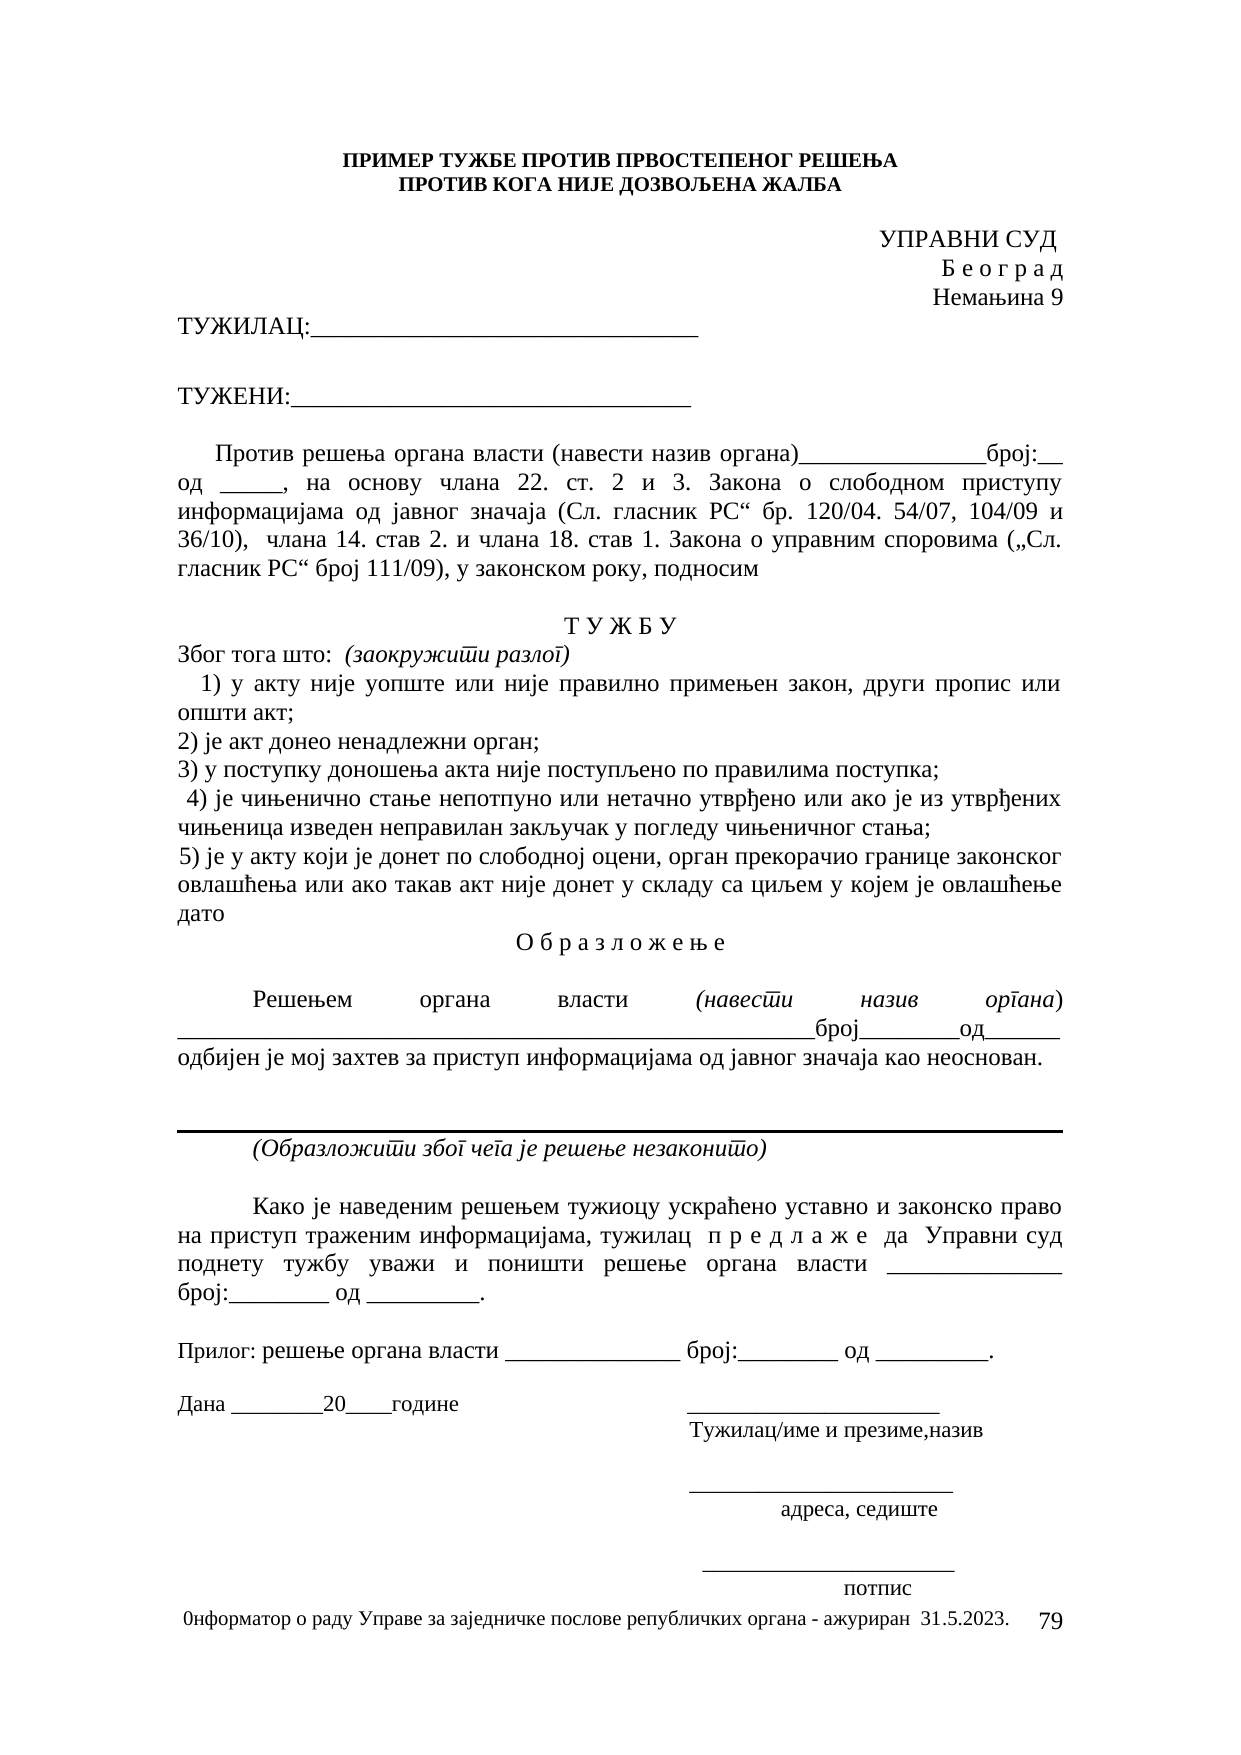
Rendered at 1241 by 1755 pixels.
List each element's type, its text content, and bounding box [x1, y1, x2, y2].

text Немањина 9 [215, 282, 1063, 311]
text ПРИМЕР ТУЖБЕ ПРОТИВ ПРВОСТЕПЕНОГ РЕШЕЊА [177, 148, 1063, 172]
text Како је наведеним решењем тужиоцу ускраћено уставно и законско право на приступ траженим информацијама, тужилац п р е д л а ж е да Управни суд поднету тужбу уважи и поништи решење органа власти ______________ број:________ од _________. [177, 1191, 1063, 1306]
text 3) у поступку доношења акта није поступљено по правилима поступка; [140, 754, 1063, 783]
text Б е о г р а д [177, 253, 1063, 282]
text потпис [215, 1574, 1063, 1601]
text _______________________ [215, 1469, 1063, 1495]
text ПРОТИВ КОГА НИЈЕ ДОЗВОЉЕНА ЖАЛБА [177, 172, 1063, 196]
text Прилог: решење органа власти ______________ број:________ од _________. [177, 1335, 1063, 1363]
text Дана ________20____године ______________________ [177, 1390, 1063, 1416]
text О б р а з л о ж е њ е [177, 927, 1063, 956]
text ТУЖЕНИ:________________________________ [177, 381, 1063, 409]
text 1) у акту није уопште или није правилно примењен закон, други пропис или општи акт; [140, 668, 1063, 726]
text Тужилац/име и презиме,назив [215, 1416, 1063, 1443]
text УПРАВНИ СУД [177, 224, 1063, 253]
text Т У Ж Б У [177, 611, 1063, 639]
text ТУЖИЛАЦ:_______________________________ [177, 311, 1063, 339]
text ______________________ [702, 1522, 1063, 1574]
text 4) је чињенично стање непотпуно или нетачно утврђено или ако је из утврђених чињеница изведен неправилан закључак у погледу чињеничног стања; [140, 783, 1063, 841]
text (Образложити због чега је решење незаконито) [177, 1133, 1063, 1162]
text 5) је у акту који је донет по слободној оцени, орган прекорачио границе законског овлашћења или ако такав акт није донет у складу са циљем у којем је овлашћење дато [140, 841, 1063, 927]
text Због тога што: (заокружити разлог) [140, 639, 1063, 668]
text 2) је акт донео ненадлежни орган; [140, 726, 1063, 754]
text адреса, седиште [215, 1495, 1063, 1522]
text Решењем органа власти (навести назив органа) ___________________________________________________број________од______ одбијен је мој захтев за приступ информацијама од јавног значаја као неоснован. [177, 984, 1063, 1071]
text Против решења органа власти (навести назив органа)_______________број:__ од _____, на основу члана 22. ст. 2 и 3. Закона о слободном приступу информацијама од јавног значаја (Сл. гласник РС“ бр. 120/04. 54/07, 104/09 и 36/10), члана 14. став 2. и члана 18. став 1. Закона о управним споровима („Сл. гласник РС“ број 111/09), у законском року, подносим [177, 438, 1063, 582]
